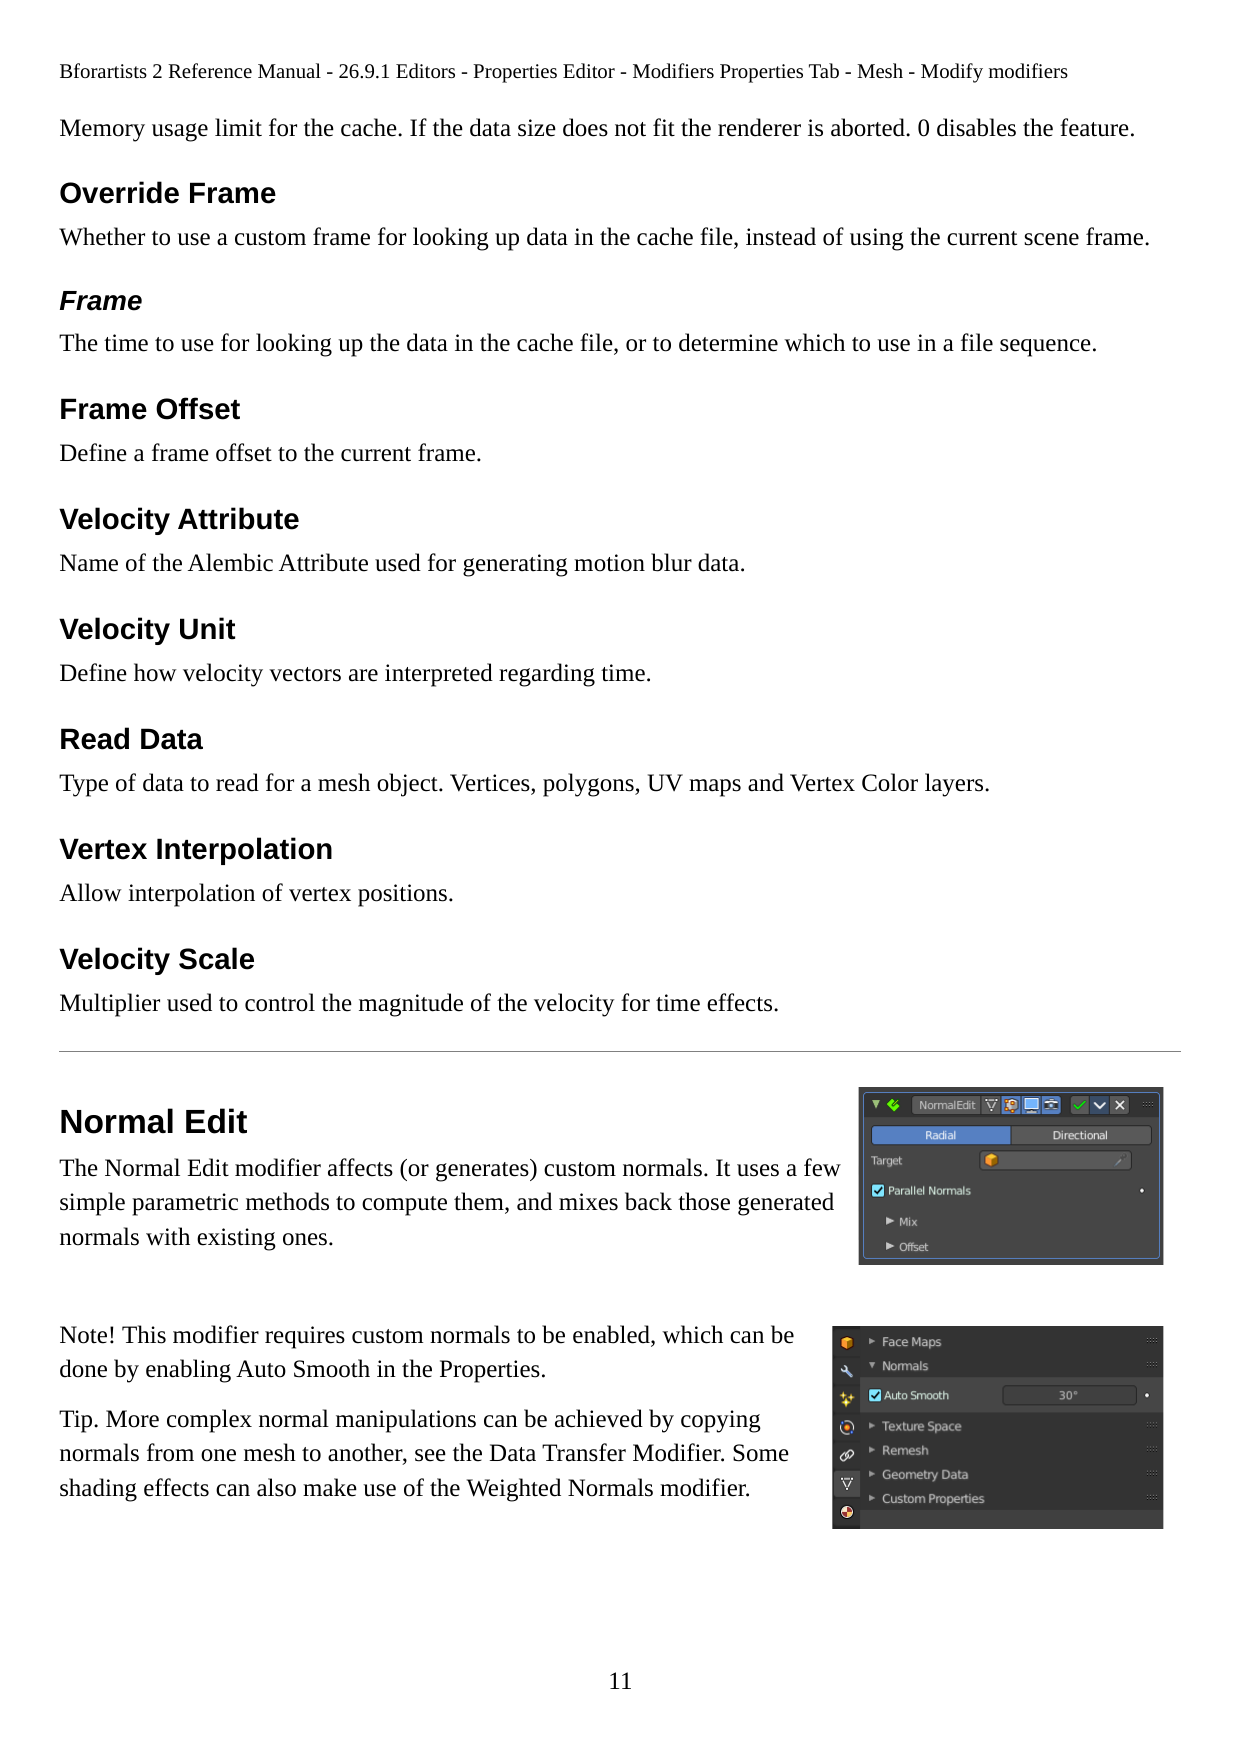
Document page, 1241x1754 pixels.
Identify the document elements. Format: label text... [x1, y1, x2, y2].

subtitle Normal Edit [59, 1102, 858, 1141]
text The time to use for looking up the data in the cache file, or to determine which to use in a file sequence. [59, 328, 1181, 357]
subtitle [1164, 1102, 1181, 1141]
picture [858, 1087, 1164, 1265]
text Multiplier used to control the magnitude of the velocity for time effects. [59, 988, 1181, 1017]
text Memory usage limit for the cache. If the data size does not fit the renderer is aborted. 0 disables the feature. [59, 113, 1181, 141]
subtitle Override Frame [59, 176, 1181, 210]
subtitle Read Data [59, 722, 1181, 756]
text Allow interpolation of vertex positions. [59, 878, 1181, 907]
text Name of the Alembic Attribute used for generating motion blur data. [59, 548, 1181, 577]
subtitle Vertex Interpolation [59, 832, 1181, 865]
subtitle Frame [59, 284, 1181, 316]
text Note! This modifier requires custom normals to be enabled, which can be done by enabling Auto Smooth in the Properties. [59, 1320, 1181, 1383]
text Type of data to read for a mesh object. Vertices, polygons, UV maps and Vertex Color layers. [59, 768, 1181, 797]
picture [832, 1326, 1164, 1529]
subtitle Velocity Unit [59, 612, 1181, 646]
subtitle Velocity Attribute [59, 502, 1181, 536]
text Define how velocity vectors are interpreted regarding time. [59, 658, 1181, 687]
text Define a frame offset to the current frame. [59, 438, 1181, 467]
subtitle Velocity Scale [59, 942, 1181, 975]
text The Normal Edit modifier affects (or generates) custom normals. It uses a few simple parametric methods to compute them, and mixes back those generated normals with existing ones. [59, 1153, 858, 1251]
subtitle Frame Offset [59, 392, 1181, 426]
text Whether to use a custom frame for looking up data in the cache file, instead of using the current scene frame. [59, 222, 1181, 251]
text Tip. More complex normal manipulations can be achieved by copying normals from one mesh to another, see the Data Transfer Modifier. Some shading effects can also make use of the Weighted Normals modifier. [59, 1404, 832, 1501]
